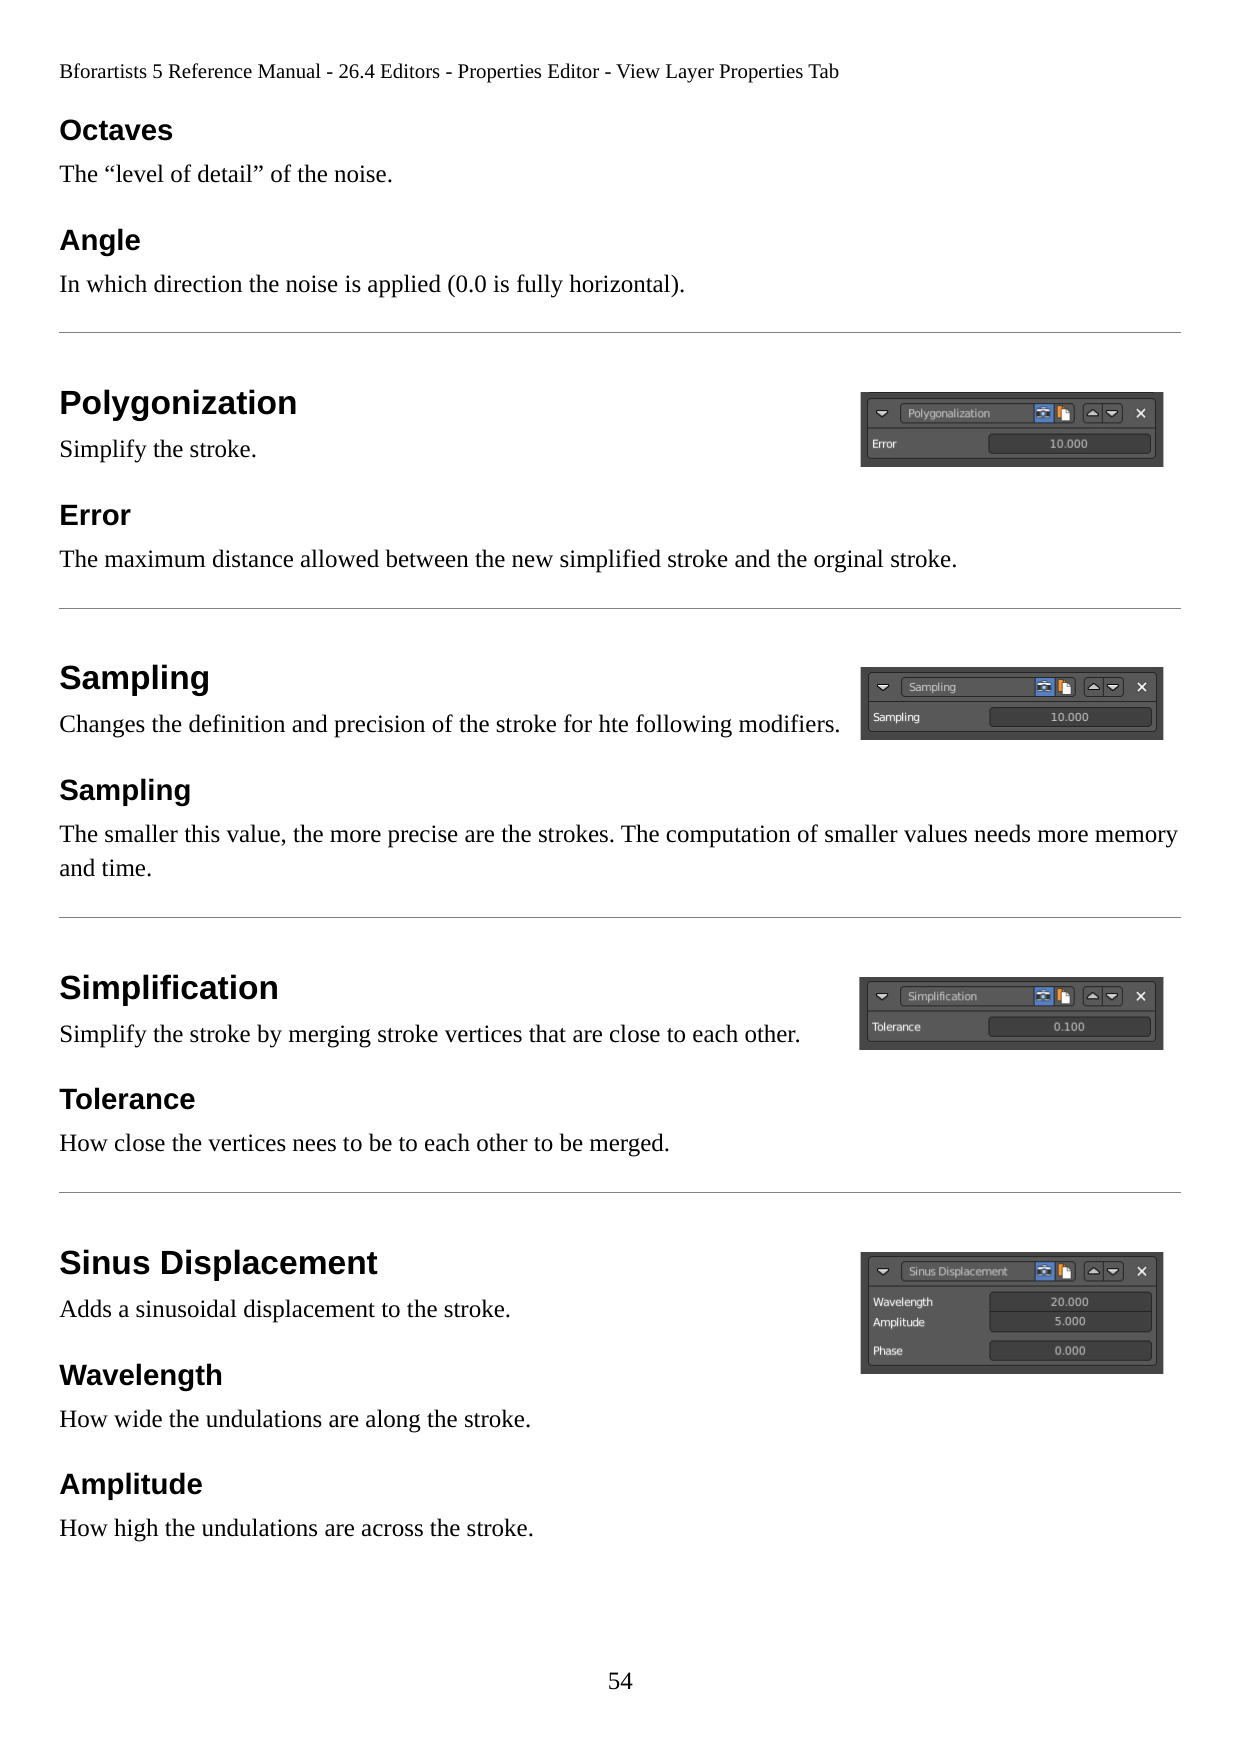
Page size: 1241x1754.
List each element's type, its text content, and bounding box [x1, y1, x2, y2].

picture [860, 667, 1164, 740]
picture [859, 977, 1164, 1050]
subtitle Sampling [59, 658, 1181, 697]
subtitle Tolerance [59, 1082, 1181, 1116]
subtitle Polygonization [59, 383, 1181, 421]
subtitle Sampling [59, 773, 1181, 806]
subtitle Wavelength [59, 1357, 1181, 1391]
text In which direction the noise is applied (0.0 is fully horizontal). [59, 269, 1181, 297]
text The smaller this value, the more precise are the strokes. The computation of smaller values needs more memory and time. [59, 819, 1181, 882]
text The “level of detail” of the noise. [59, 159, 1181, 188]
subtitle Angle [59, 222, 1181, 256]
text Simplify the stroke by merging stroke vertices that are close to each other. [59, 1019, 859, 1047]
text How close the vertices nees to be to each other to be merged. [59, 1128, 1181, 1157]
text Adds a sinusoidal displacement to the stroke. [59, 1294, 860, 1322]
picture [860, 1252, 1164, 1374]
text Changes the definition and precision of the stroke for hte following modifiers. [59, 709, 860, 738]
subtitle Sinus Displacement [59, 1243, 1181, 1281]
subtitle Simplification [59, 967, 1181, 1006]
text How high the undulations are across the stroke. [59, 1513, 1181, 1542]
picture [860, 392, 1164, 467]
subtitle Error [59, 498, 1181, 531]
text The maximum distance allowed between the new simplified stroke and the orginal stroke. [59, 544, 1181, 573]
text Simplify the stroke. [59, 434, 860, 463]
subtitle Octaves [59, 113, 1181, 146]
text [1164, 434, 1181, 463]
subtitle Amplitude [59, 1467, 1181, 1501]
text How wide the undulations are along the stroke. [59, 1404, 1181, 1432]
